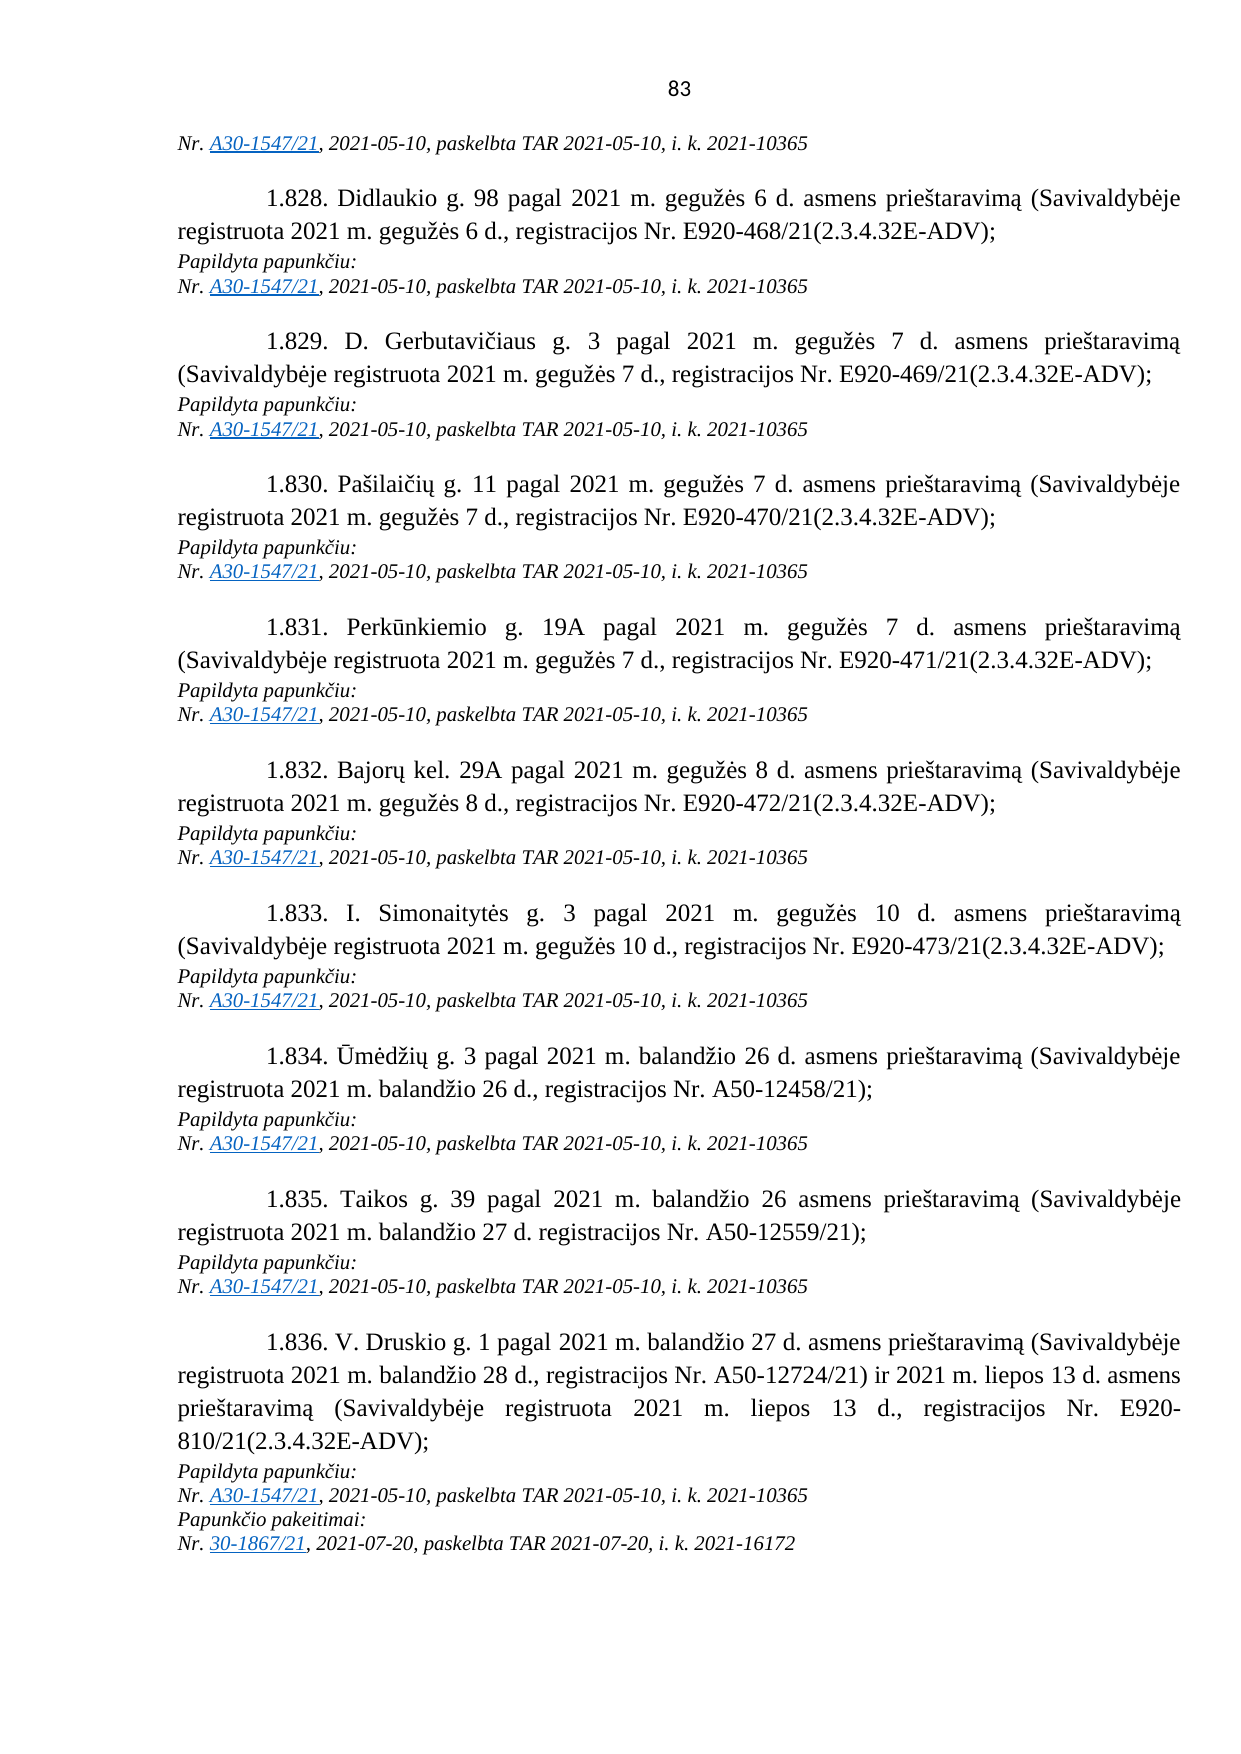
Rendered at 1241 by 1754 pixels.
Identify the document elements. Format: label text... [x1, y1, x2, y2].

text Nr. A30-1547/21, 2021-05-10, paskelbta TAR 2021-05-10, i. k. 2021-10365 [177, 845, 1181, 869]
text Papildyta papunkčiu: [177, 249, 1181, 273]
text 1.829. D. Gerbutavičiaus g. 3 pagal 2021 m. gegužės 7 d. asmens prieštaravimą (Savivaldybėje registruota 2021 m. gegužės 7 d., registracijos Nr. E920-469/21(2.3.4.32E-ADV); [177, 326, 1181, 388]
text Papildyta papunkčiu: [177, 1107, 1181, 1131]
text Nr. A30-1547/21, 2021-05-10, paskelbta TAR 2021-05-10, i. k. 2021-10365 [177, 416, 1181, 441]
text Papildyta papunkčiu: [177, 964, 1181, 988]
text Nr. A30-1547/21, 2021-05-10, paskelbta TAR 2021-05-10, i. k. 2021-10365 [177, 131, 1181, 155]
text 1.835. Taikos g. 39 pagal 2021 m. balandžio 26 asmens prieštaravimą (Savivaldybėje registruota 2021 m. balandžio 27 d. registracijos Nr. A50-12559/21); [177, 1184, 1181, 1246]
text Papildyta papunkčiu: [177, 392, 1181, 416]
text Nr. A30-1547/21, 2021-05-10, paskelbta TAR 2021-05-10, i. k. 2021-10365 [177, 1483, 1181, 1507]
text Nr. A30-1547/21, 2021-05-10, paskelbta TAR 2021-05-10, i. k. 2021-10365 [177, 702, 1181, 726]
text 1.834. Ūmėdžių g. 3 pagal 2021 m. balandžio 26 d. asmens prieštaravimą (Savivaldybėje registruota 2021 m. balandžio 26 d., registracijos Nr. A50-12458/21); [177, 1041, 1181, 1103]
text 1.832. Bajorų kel. 29A pagal 2021 m. gegužės 8 d. asmens prieštaravimą (Savivaldybėje registruota 2021 m. gegužės 8 d., registracijos Nr. E920-472/21(2.3.4.32E-ADV); [177, 755, 1181, 817]
text Papunkčio pakeitimai: [177, 1507, 1181, 1531]
text Nr. A30-1547/21, 2021-05-10, paskelbta TAR 2021-05-10, i. k. 2021-10365 [177, 1131, 1181, 1155]
text Nr. A30-1547/21, 2021-05-10, paskelbta TAR 2021-05-10, i. k. 2021-10365 [177, 1274, 1181, 1298]
text Papildyta papunkčiu: [177, 678, 1181, 702]
text Nr. 30-1867/21, 2021-07-20, paskelbta TAR 2021-07-20, i. k. 2021-16172 [177, 1531, 1181, 1555]
text Papildyta papunkčiu: [177, 821, 1181, 845]
text 1.828. Didlaukio g. 98 pagal 2021 m. gegužės 6 d. asmens prieštaravimą (Savivaldybėje registruota 2021 m. gegužės 6 d., registracijos Nr. E920-468/21(2.3.4.32E-ADV); [177, 183, 1181, 245]
text Papildyta papunkčiu: [177, 1250, 1181, 1274]
text 1.836. V. Druskio g. 1 pagal 2021 m. balandžio 27 d. asmens prieštaravimą (Savivaldybėje registruota 2021 m. balandžio 28 d., registracijos Nr. A50-12724/21) ir 2021 m. liepos 13 d. asmens prieštaravimą (Savivaldybėje registruota 2021 m. liepos 13 d., registracijos Nr. E920-810/21(2.3.4.32E-ADV); [177, 1327, 1181, 1454]
text 1.830. Pašilaičių g. 11 pagal 2021 m. gegužės 7 d. asmens prieštaravimą (Savivaldybėje registruota 2021 m. gegužės 7 d., registracijos Nr. E920-470/21(2.3.4.32E-ADV); [177, 469, 1181, 531]
text Nr. A30-1547/21, 2021-05-10, paskelbta TAR 2021-05-10, i. k. 2021-10365 [177, 988, 1181, 1012]
text Papildyta papunkčiu: [177, 1459, 1181, 1483]
text Papildyta papunkčiu: [177, 535, 1181, 559]
text Nr. A30-1547/21, 2021-05-10, paskelbta TAR 2021-05-10, i. k. 2021-10365 [177, 559, 1181, 583]
text 1.831. Perkūnkiemio g. 19A pagal 2021 m. gegužės 7 d. asmens prieštaravimą (Savivaldybėje registruota 2021 m. gegužės 7 d., registracijos Nr. E920-471/21(2.3.4.32E-ADV); [177, 612, 1181, 674]
text Nr. A30-1547/21, 2021-05-10, paskelbta TAR 2021-05-10, i. k. 2021-10365 [177, 273, 1181, 298]
text 1.833. I. Simonaitytės g. 3 pagal 2021 m. gegužės 10 d. asmens prieštaravimą (Savivaldybėje registruota 2021 m. gegužės 10 d., registracijos Nr. E920-473/21(2.3.4.32E-ADV); [177, 898, 1181, 960]
